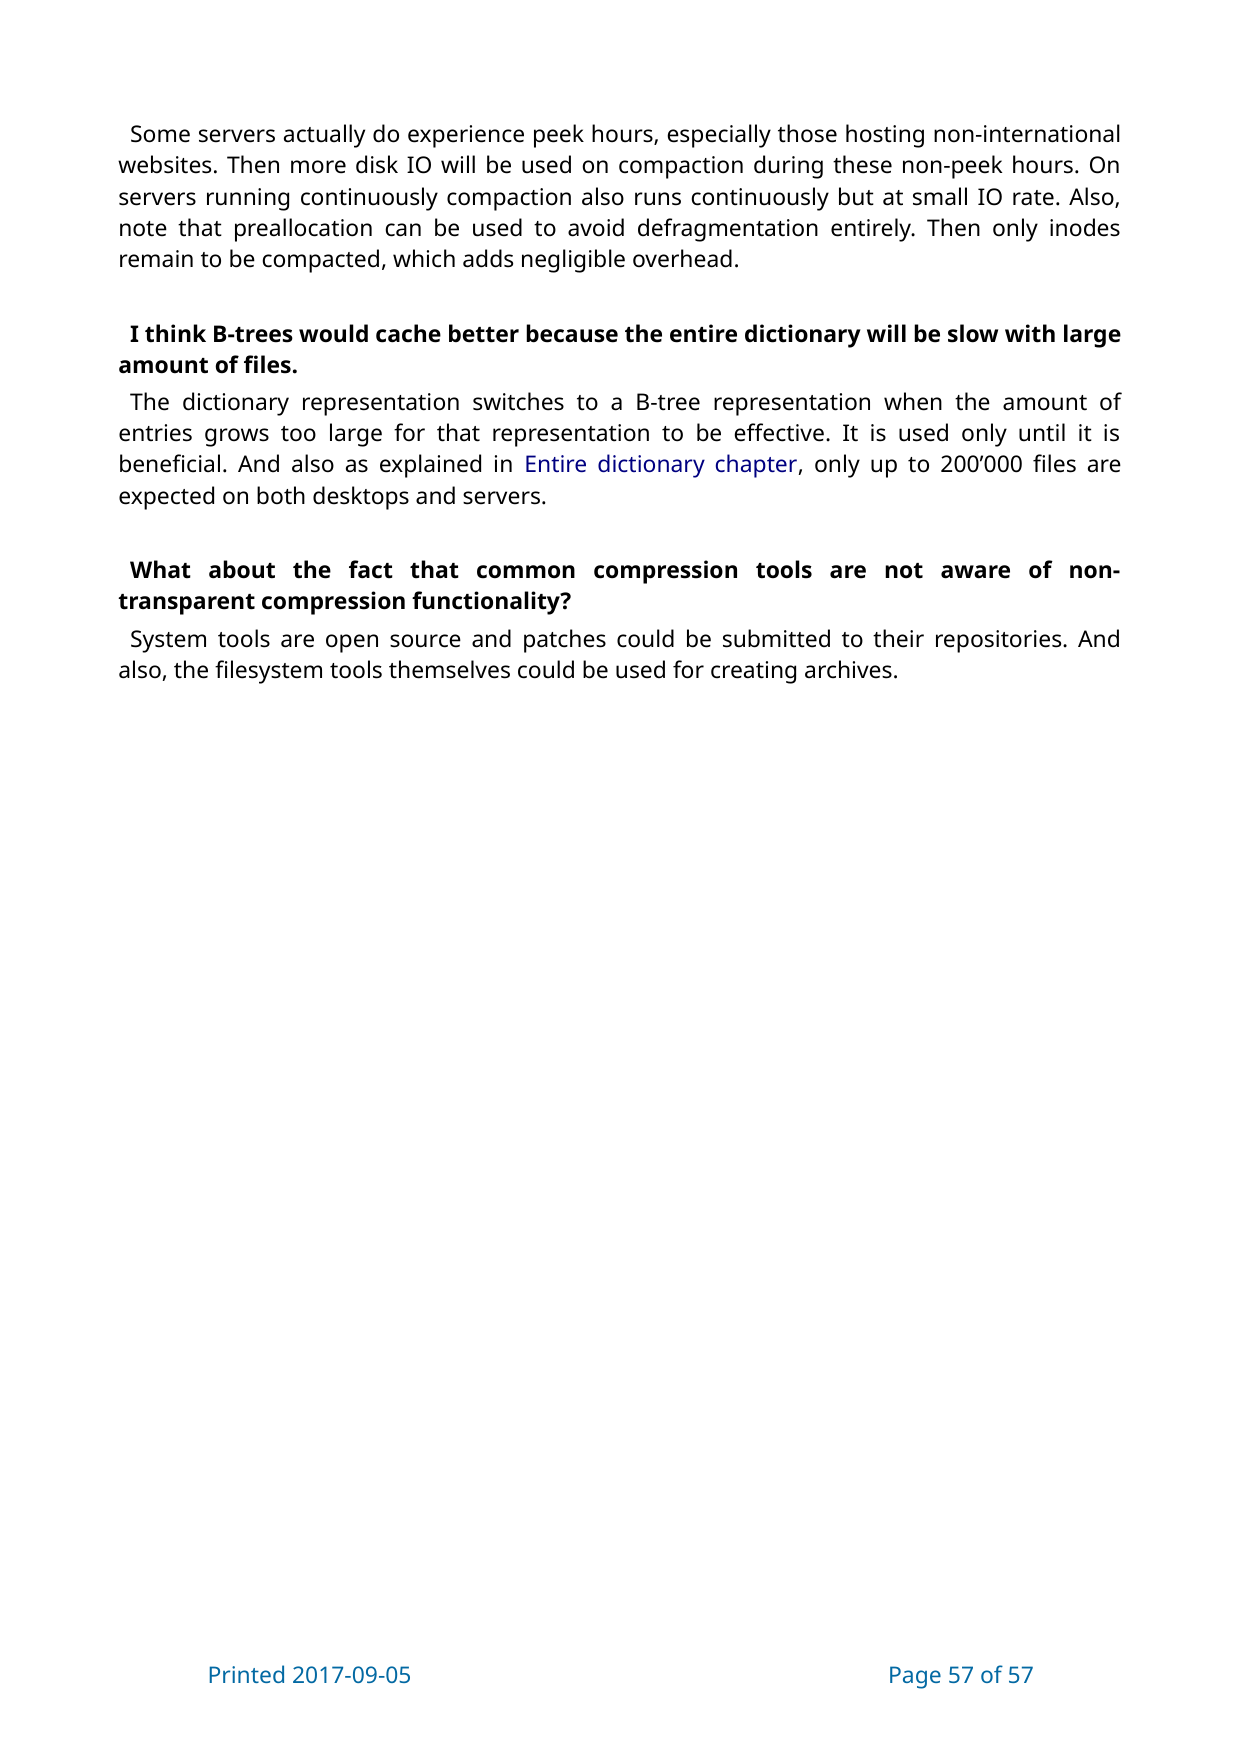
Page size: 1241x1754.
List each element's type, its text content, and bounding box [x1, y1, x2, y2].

text Some servers actually do experience peek hours, especially those hosting non-international websites. Then more disk IO will be used on compaction during these non-peek hours. On servers running continuously compaction also runs continuously but at small IO rate. Also, note that preallocation can be used to avoid defragmentation entirely. Then only inodes remain to be compacted, which adds negligible overhead. [118, 118, 1122, 274]
text I think B-trees would cache better because the entire dictionary will be slow with large amount of files. [118, 317, 1122, 380]
text System tools are open source and patches could be submitted to their repositories. And also, the filesystem tools themselves could be used for creating archives. [118, 622, 1122, 685]
text What about the fact that common compression tools are not aware of non-transparent compression functionality? [118, 554, 1122, 617]
text The dictionary representation switches to a B-tree representation when the amount of entries grows too large for that representation to be effective. It is used only until it is beneficial. And also as explained in Entire dictionary chapter, only up to 200’000 files are expected on both desktops and servers. [118, 386, 1122, 511]
